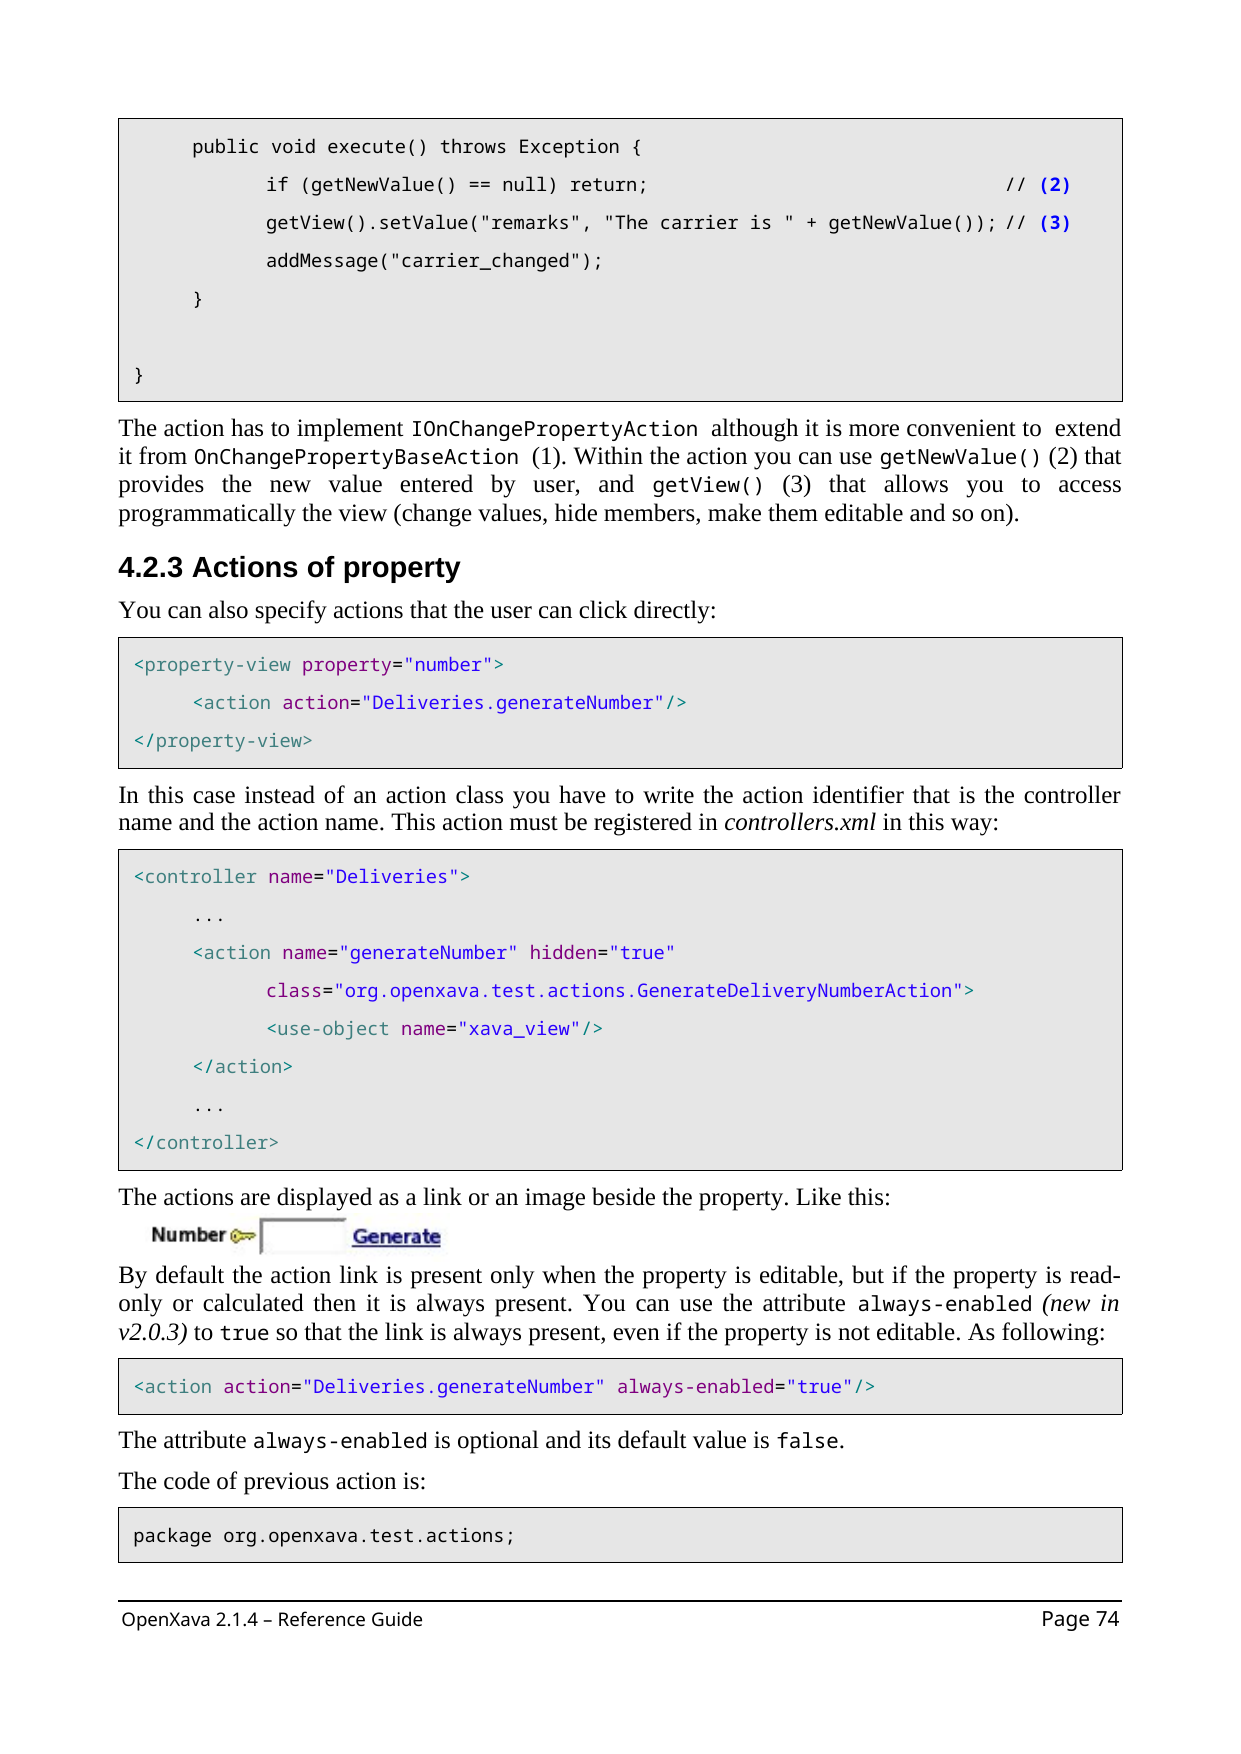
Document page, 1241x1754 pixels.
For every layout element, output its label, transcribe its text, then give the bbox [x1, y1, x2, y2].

text addMessage("carrier_changed"); [119, 232, 1122, 270]
text package org.openxava.test.actions; [119, 1508, 1122, 1562]
text if (getNewValue() == null) return; // (2) [119, 156, 1122, 194]
text <property-view property="number"> [119, 638, 1122, 675]
text ... [119, 1077, 1122, 1115]
text <action action="Deliveries.generateNumber" always-enabled="true"/> [119, 1359, 1122, 1414]
text By default the action link is present only when the property is editable, but if the property is read-only or calculated then it is always present. You can use the attribute always-enabled (new in v2.0.3) to true so that the link is always present, even if the property is not editable. As following: [118, 1223, 1122, 1346]
text </controller> [119, 1115, 1122, 1170]
text In this case instead of an action class you have to write the action identifier that is the controller name and the action name. This action must be registered in controllers.xml in this way: [118, 781, 1122, 836]
text <use-object name="xava_view"/> [119, 1001, 1122, 1039]
subtitle Actions of property [118, 551, 1122, 584]
text getView().setValue("remarks", "The carrier is " + getNewValue()); // (3) [119, 194, 1122, 232]
text The attribute always-enabled is optional and its default value is false. [118, 1426, 1122, 1454]
text } [119, 346, 1122, 401]
text You can also specify actions that the user can click directly: [118, 597, 1122, 624]
text class="org.openxava.test.actions.GenerateDeliveryNumberAction"> [119, 963, 1122, 1001]
text The action has to implement IOnChangePropertyAction although it is more convenient to extend it from OnChangePropertyBaseAction (1). Within the action you can use getNewValue() (2) that provides the new value entered by user, and getView() (3) that allows you to access programmatically the view (change values, hide members, make them editable and so on). [118, 414, 1122, 526]
text </action> [119, 1039, 1122, 1077]
text </property-view> [119, 713, 1122, 768]
text The code of previous action is: [118, 1467, 1122, 1494]
text } [119, 270, 1122, 308]
text <action action="Deliveries.generateNumber"/> [119, 675, 1122, 713]
text The actions are displayed as a link or an image beside the property. Like this: [118, 1183, 1122, 1210]
text ... [119, 887, 1122, 925]
picture [144, 1213, 450, 1262]
text <action name="generateNumber" hidden="true" [119, 925, 1122, 963]
text <controller name="Deliveries"> [119, 850, 1122, 887]
text public void execute() throws Exception { [119, 119, 1122, 156]
